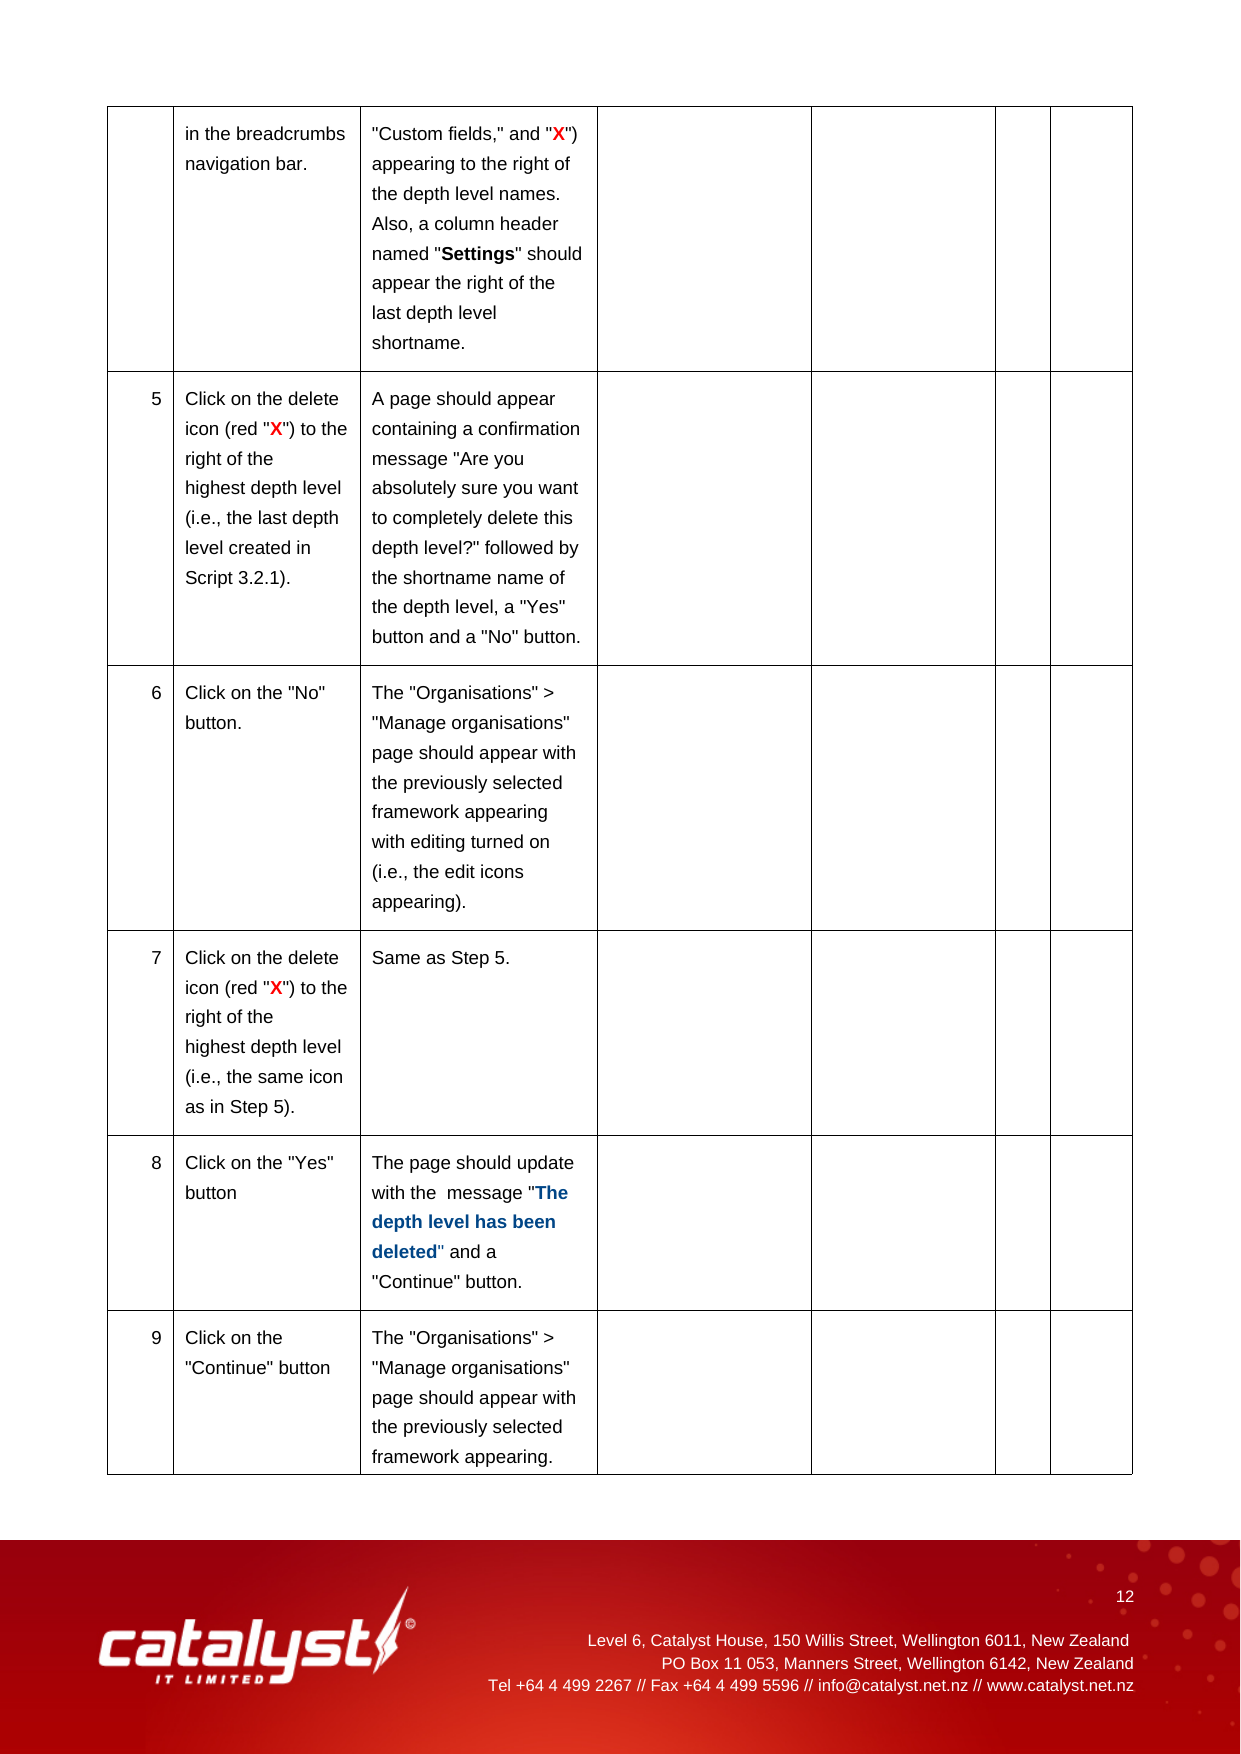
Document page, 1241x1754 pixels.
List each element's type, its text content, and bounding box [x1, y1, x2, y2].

table_cell [598, 107, 811, 371]
table_cell 6 [108, 666, 173, 930]
table_cell [812, 666, 995, 930]
table_cell 9 [108, 1311, 173, 1473]
table_cell [1051, 372, 1132, 665]
table_cell [812, 107, 995, 371]
table_cell [996, 931, 1050, 1135]
table_cell [812, 931, 995, 1135]
table_cell [598, 1311, 811, 1473]
table_cell [598, 931, 811, 1135]
table_cell Click on the "Continue" button [174, 1311, 360, 1473]
table_cell [1051, 1136, 1132, 1310]
table_cell [598, 666, 811, 930]
table_cell [598, 372, 811, 665]
table_cell Click on the delete icon (red "X") to the right of the highest depth level (i.e., the last depth level created in Script 3.2.1). [174, 372, 360, 665]
table_cell [996, 107, 1050, 371]
table_cell The page should update with the message "The depth level has been deleted" and a "Continue" button. [361, 1136, 597, 1310]
table_cell [812, 372, 995, 665]
table_cell Click on the delete icon (red "X") to the right of the highest depth level (i.e., the same icon as in Step 5). [174, 931, 360, 1135]
table_cell [812, 1311, 995, 1473]
table_cell [598, 1136, 811, 1310]
table_cell [108, 107, 173, 371]
table_cell Click on the "No" button. [174, 666, 360, 930]
table_cell [996, 1136, 1050, 1310]
picture [0, 1540, 1241, 1754]
table_cell [812, 1136, 995, 1310]
table_cell 8 [108, 1136, 173, 1310]
table_cell [1051, 1311, 1132, 1473]
table_cell [996, 666, 1050, 930]
table_cell A page should appear containing a confirmation message "Are you absolutely sure you want to completely delete this depth level?" followed by the shortname name of the depth level, a "Yes" button and a "No" button. [361, 372, 597, 665]
table_cell [1051, 666, 1132, 930]
table_cell [1051, 107, 1132, 371]
table_cell The "Organisations" > "Manage organisations" page should appear with the previously selected framework appearing. [361, 1311, 597, 1473]
table_cell [996, 1311, 1050, 1473]
table_cell 5 [108, 372, 173, 665]
table_cell 7 [108, 931, 173, 1135]
table_cell Same as Step 5. [361, 931, 597, 1135]
table_cell "Custom fields," and "X") appearing to the right of the depth level names. Also, a column header named "Settings" should appear the right of the last depth level shortname. [361, 107, 597, 371]
table_cell Click on the "Yes" button [174, 1136, 360, 1310]
table_cell in the breadcrumbs navigation bar. [174, 107, 360, 371]
table_cell [996, 372, 1050, 665]
table_cell The "Organisations" > "Manage organisations" page should appear with the previously selected framework appearing with editing turned on (i.e., the edit icons appearing). [361, 666, 597, 930]
table_cell [1051, 931, 1132, 1135]
